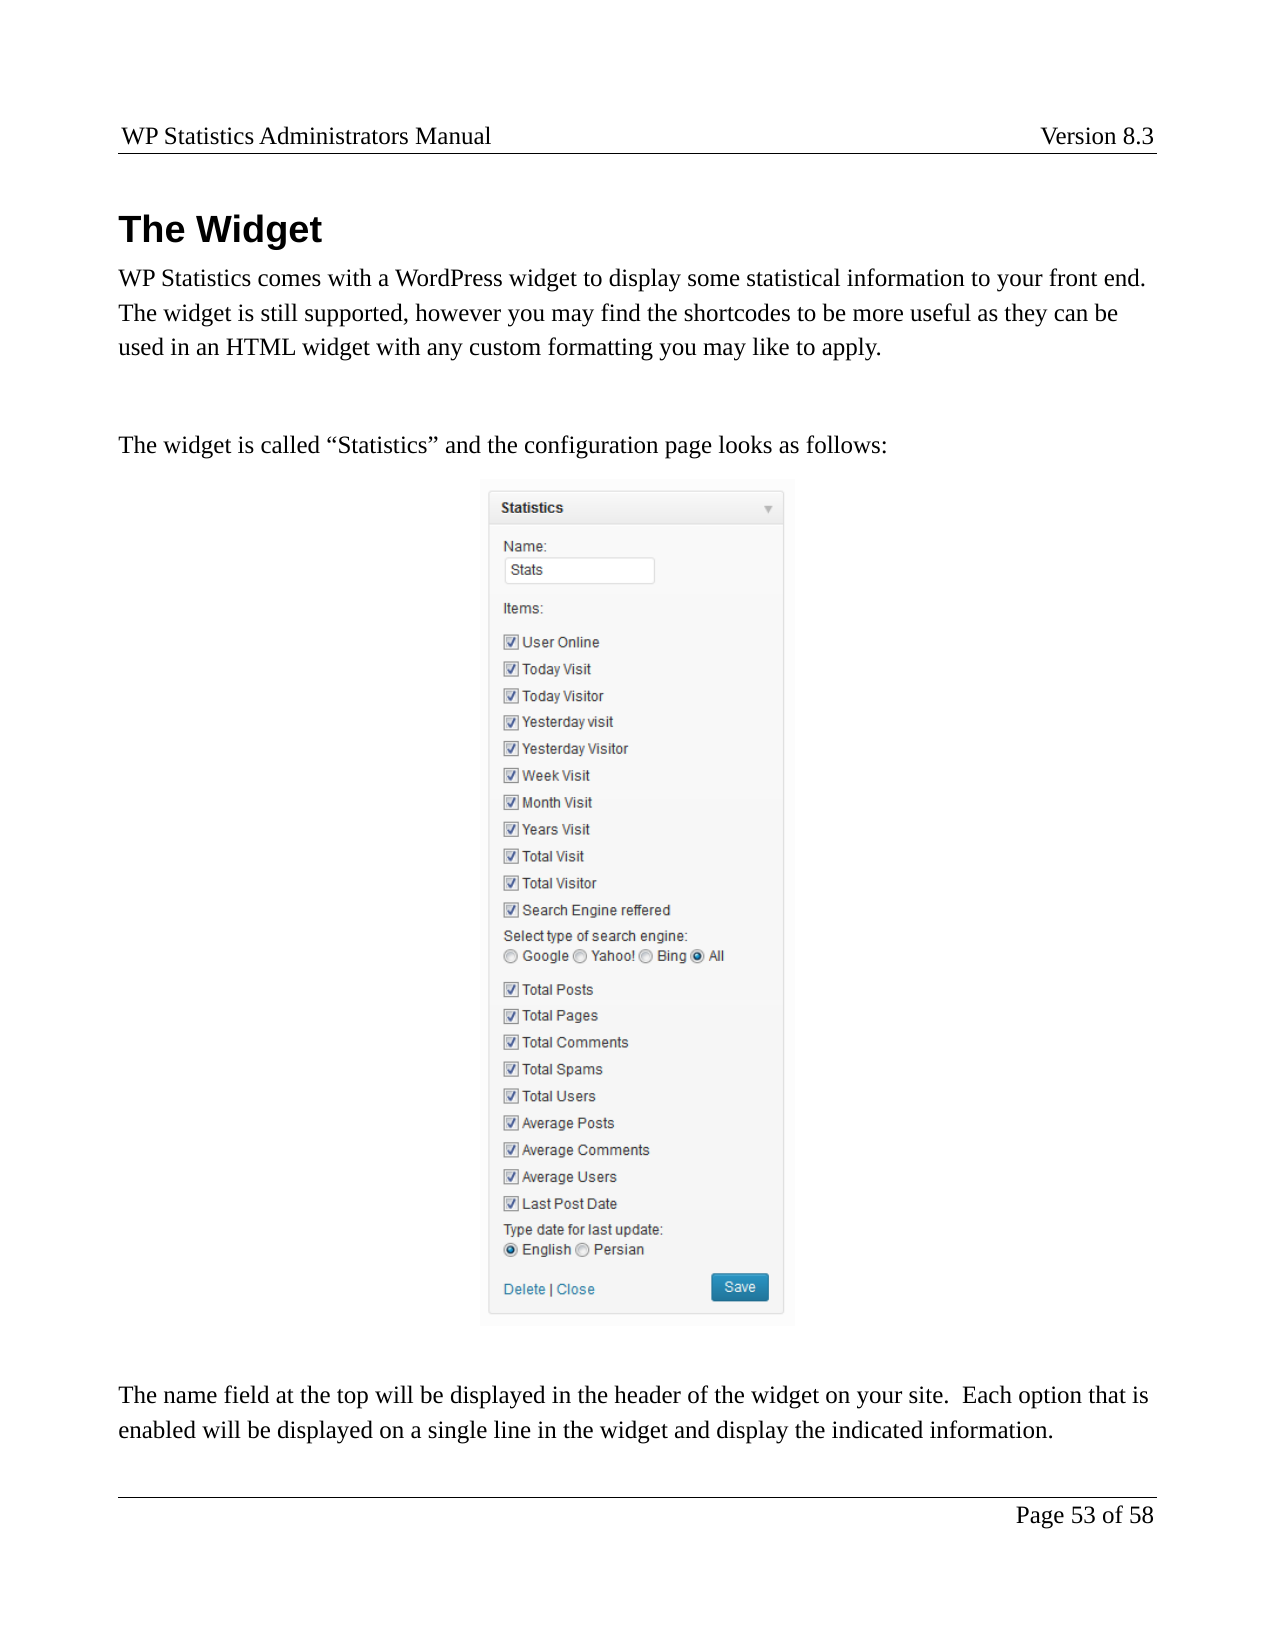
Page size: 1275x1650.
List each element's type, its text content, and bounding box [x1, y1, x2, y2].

text The name field at the top will be displayed in the header of the widget on your site. Each option that is enabled will be displayed on a single line in the widget and display the indicated information. [118, 1380, 1157, 1444]
text The widget is called “Statistics” and the configuration page looks as follows: [118, 431, 1157, 459]
subtitle The Widget [118, 207, 1157, 251]
text WP Statistics comes with a WordPress widget to display some statistical information to your front end. The widget is still supported, however you may find the shortcodes to be more useful as they can be used in an HTML widget with any custom formatting you may like to apply. [118, 263, 1157, 361]
picture [479, 479, 796, 1326]
